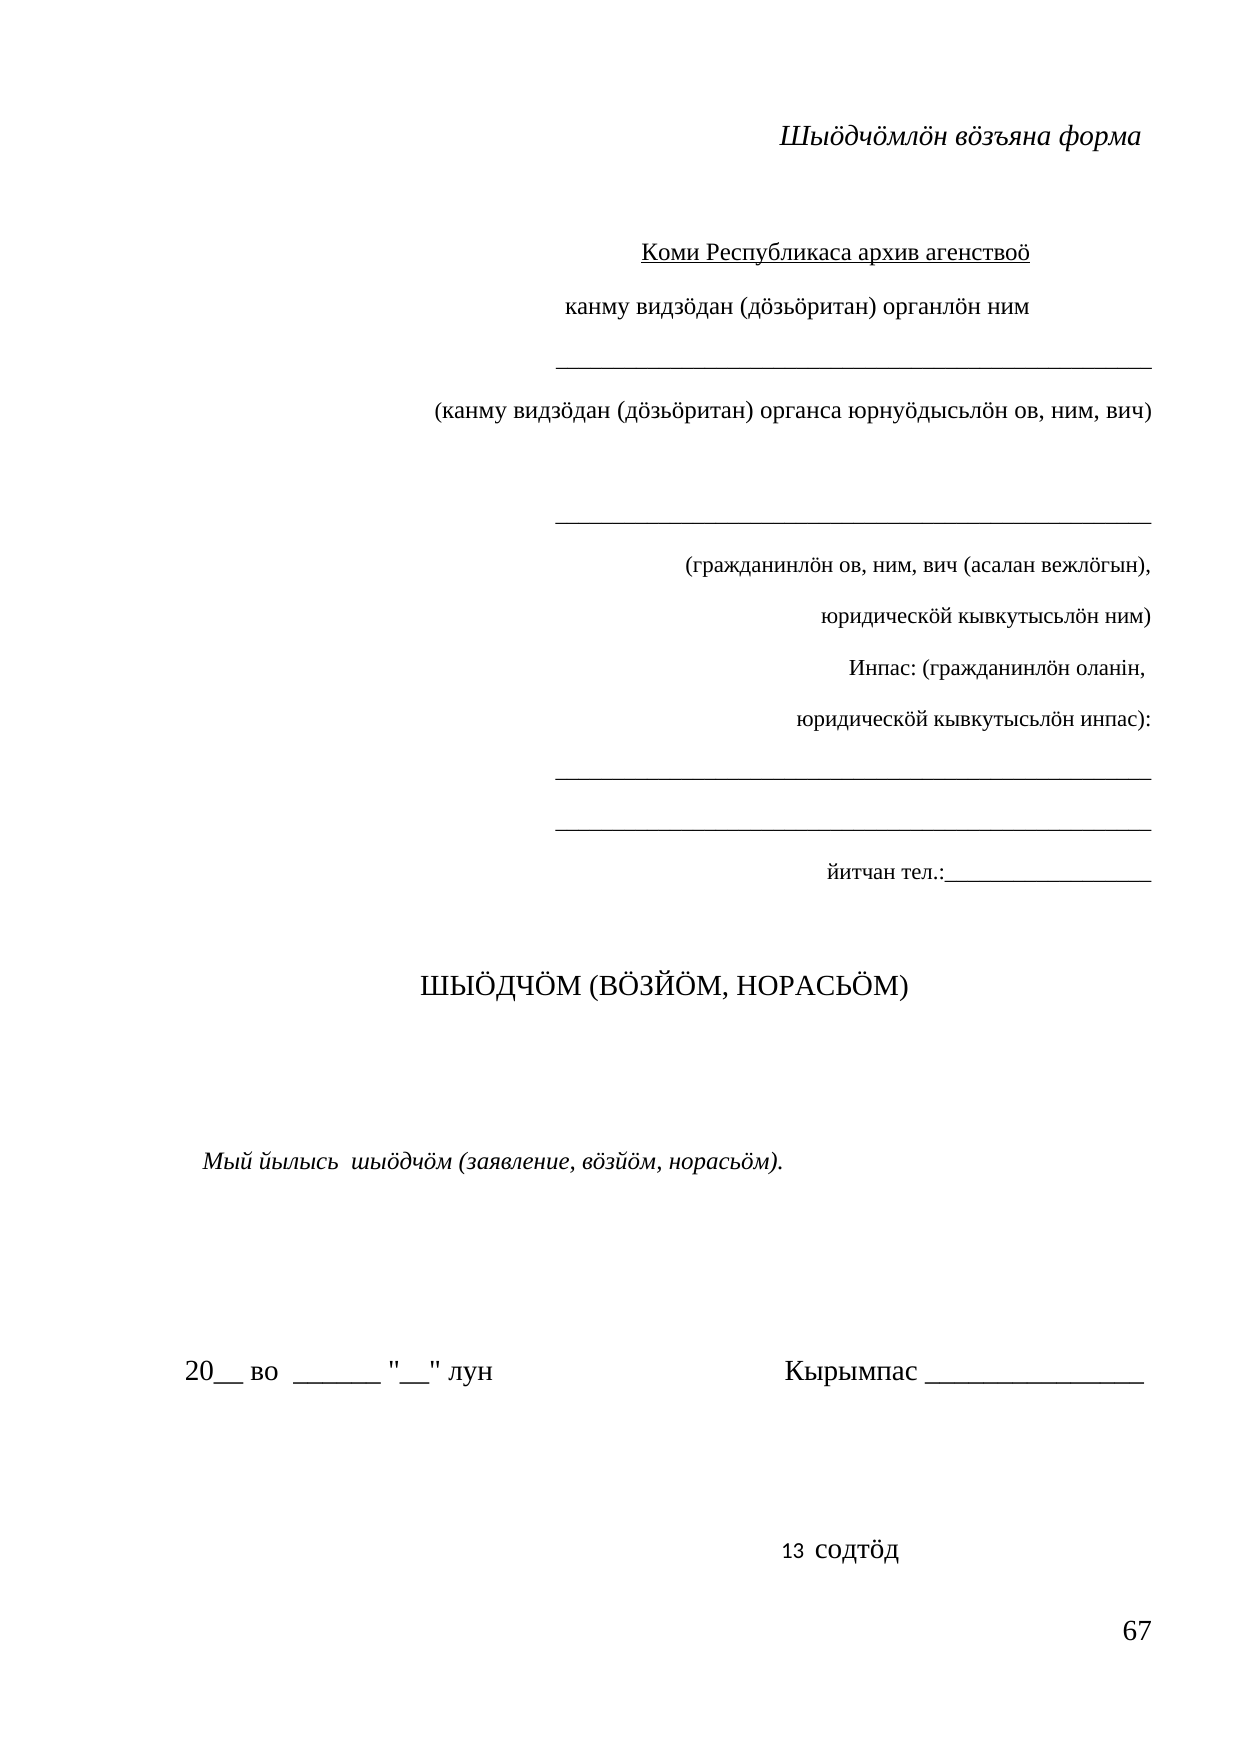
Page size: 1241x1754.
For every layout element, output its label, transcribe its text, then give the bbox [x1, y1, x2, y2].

text ____________________________________________________ [177, 756, 1152, 782]
text Инпас: (гражданинлӧн оланін, [177, 654, 1152, 680]
text (канму видзӧдан (дӧзьӧритан) органса юрнуӧдысьлӧн ов, ним, вич) [177, 396, 1152, 424]
text 13 содтӧд [148, 1531, 1167, 1565]
text ____________________________________________________ [177, 807, 1152, 833]
text Мый йылысь шыӧдчӧм (заявление, вӧзйӧм, норасьӧм). [177, 1146, 1152, 1175]
text юридическӧй кывкутысьлӧн ним) [177, 603, 1152, 629]
text ____________________________________________________ [177, 344, 1152, 371]
text (гражданинлӧн ов, ним, вич (асалан вежлӧгын), [177, 552, 1152, 578]
text йитчан тел.:__________________ [177, 858, 1152, 884]
text Шыӧдчӧмлӧн вӧзъяна форма [177, 118, 1152, 152]
text ____________________________________________________ [177, 501, 1152, 527]
text канму видзӧдан (дӧзьӧритан) органлӧн ним [177, 291, 1152, 319]
text юридическӧй кывкутысьлӧн инпас): [177, 705, 1152, 731]
text ШЫӦДЧӦМ (ВӦЗЙӦМ, НОРАСЬӦМ) [177, 968, 1152, 1002]
text Коми Республикаса архив агенствоӧ [177, 237, 1152, 266]
text 20__ во ______ "__" лун Кырымпас _______________ [177, 1353, 1152, 1387]
